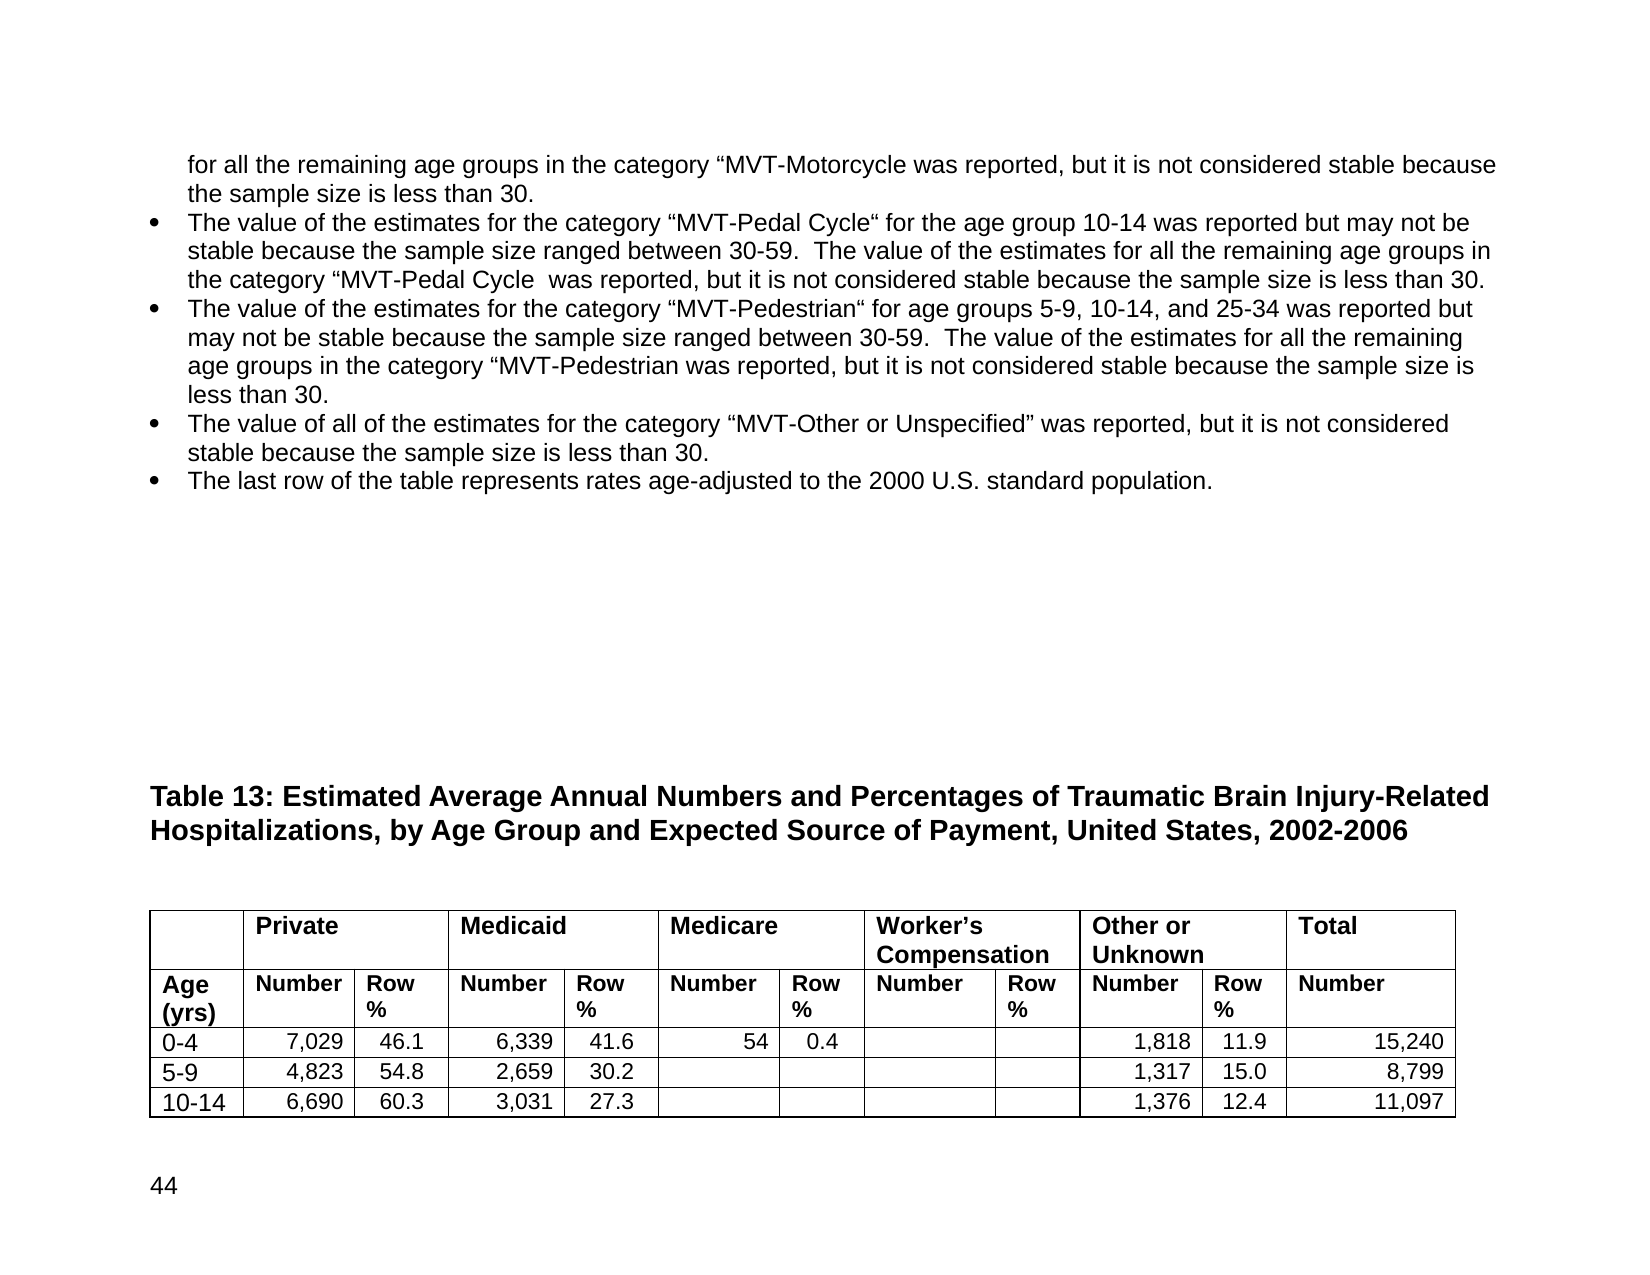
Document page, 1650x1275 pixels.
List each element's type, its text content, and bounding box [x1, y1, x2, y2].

table_cell Number [1287, 970, 1455, 1027]
table_cell [996, 1088, 1079, 1116]
list for all the remaining age groups in the category “MVT-Motorcycle was reported, but it is not considered stable because the sample size is less than 30. [150, 150, 1500, 207]
table_cell 4,823 [244, 1058, 354, 1087]
table_header Medicaid [449, 911, 658, 968]
table_cell Row % [780, 970, 864, 1027]
table_cell Number [244, 970, 354, 1027]
table_cell 41.6 [565, 1028, 658, 1057]
table_cell [780, 1058, 864, 1087]
table_cell 0.4 [780, 1028, 864, 1057]
table_cell 46.1 [355, 1028, 448, 1057]
table_header [151, 911, 243, 968]
table_cell Row % [1203, 970, 1286, 1027]
table_cell 0-4 [151, 1028, 243, 1057]
table_cell 11.9 [1203, 1028, 1286, 1057]
list The last row of the table represents rates age-adjusted to the 2000 U.S. standard population. [150, 467, 1500, 495]
table_cell 10-14 [151, 1088, 243, 1116]
table_cell 3,031 [449, 1088, 564, 1116]
table_cell Age (yrs) [151, 970, 243, 1027]
table_cell [659, 1088, 779, 1116]
table_cell 1,376 [1081, 1088, 1202, 1116]
table_cell 54.8 [355, 1058, 448, 1087]
table_cell 15,240 [1287, 1028, 1455, 1057]
table_cell 6,690 [244, 1088, 354, 1116]
table_cell 5-9 [151, 1058, 243, 1087]
table_header Other or Unknown [1081, 911, 1286, 968]
table_cell [996, 1058, 1079, 1087]
table_header Private [244, 911, 448, 968]
table_cell [659, 1058, 779, 1087]
table_cell 54 [659, 1028, 779, 1057]
table_cell Number [865, 970, 995, 1027]
list The value of the estimates for the category “MVT-Pedal Cycle“ for the age group 10-14 was reported but may not be stable because the sample size ranged between 30-59. The value of the estimates for all the remaining age groups in the category “MVT-Pedal Cycle was reported, but it is not considered stable because the sample size is less than 30. [150, 207, 1500, 294]
title Table 13: Estimated Average Annual Numbers and Percentages of Traumatic Brain Injury-Related Hospitalizations, by Age Group and Expected Source of Payment, United States, 2002-2006 [150, 779, 1500, 846]
list The value of all of the estimates for the category “MVT-Other or Unspecified” was reported, but it is not considered stable because the sample size is less than 30. [150, 409, 1500, 467]
table_cell 7,029 [244, 1028, 354, 1057]
table_header Medicare [659, 911, 864, 968]
table_cell 27.3 [565, 1088, 658, 1116]
table_cell 1,317 [1081, 1058, 1202, 1087]
table_cell [780, 1088, 864, 1116]
table_cell 2,659 [449, 1058, 564, 1087]
table_cell Number [659, 970, 779, 1027]
table_cell 12.4 [1203, 1088, 1286, 1116]
table_cell Number [1081, 970, 1202, 1027]
table_cell Row % [355, 970, 448, 1027]
table_cell Row % [996, 970, 1079, 1027]
table_cell 6,339 [449, 1028, 564, 1057]
table_header Worker’s Compensation [865, 911, 1079, 968]
table_cell Number [449, 970, 564, 1027]
table_cell 1,818 [1081, 1028, 1202, 1057]
table_cell 15.0 [1203, 1058, 1286, 1087]
table_cell 30.2 [565, 1058, 658, 1087]
table_cell Row % [565, 970, 658, 1027]
table_cell 60.3 [355, 1088, 448, 1116]
table_cell 8,799 [1287, 1058, 1455, 1087]
list The value of the estimates for the category “MVT-Pedestrian“ for age groups 5-9, 10-14, and 25-34 was reported but may not be stable because the sample size ranged between 30-59. The value of the estimates for all the remaining age groups in the category “MVT-Pedestrian was reported, but it is not considered stable because the sample size is less than 30. [150, 294, 1500, 409]
table_cell [865, 1088, 995, 1116]
table_cell [865, 1058, 995, 1087]
table_cell [865, 1028, 995, 1057]
table_header Total [1287, 911, 1455, 968]
table_cell [996, 1028, 1079, 1057]
table_cell 11,097 [1287, 1088, 1455, 1116]
